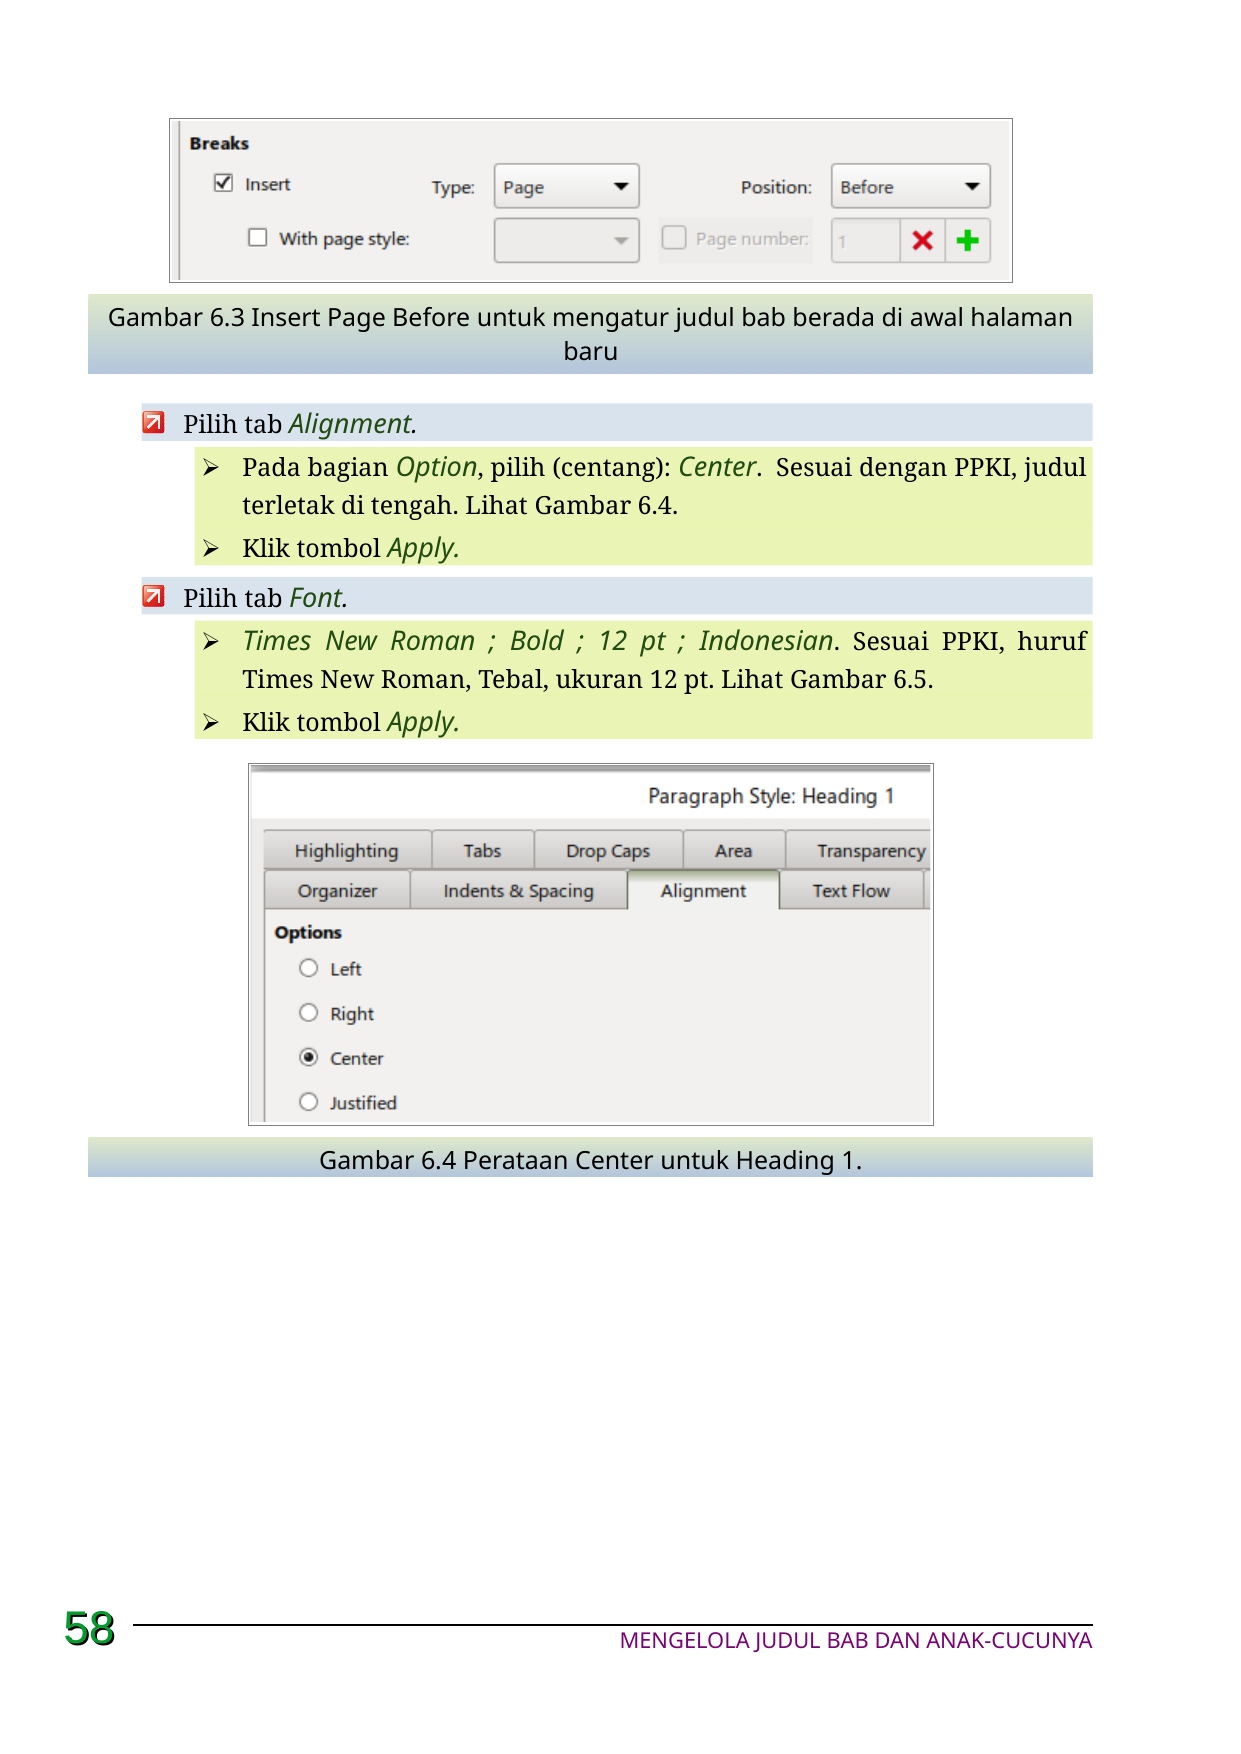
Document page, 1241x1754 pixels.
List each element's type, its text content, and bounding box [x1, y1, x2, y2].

list Klik tombol Apply. [195, 701, 1093, 739]
text Gambar 6.3 Insert Page Before untuk mengatur judul bab berada di awal halaman baru [88, 294, 1093, 374]
list Pada bagian Option, pilih (centang): Center. Sesuai dengan PPKI, judul terletak di tengah. Lihat Gambar 6.4. [195, 447, 1093, 522]
list Pilih tab Font. [142, 577, 1093, 614]
picture [171, 121, 1010, 280]
list Pilih tab Alignment. [142, 403, 1093, 441]
picture [250, 765, 931, 1122]
list Klik tombol Apply. [195, 528, 1093, 565]
list Times New Roman ; Bold ; 12 pt ; Indonesian. Sesuai PPKI, huruf Times New Roman, Tebal, ukuran 12 pt. Lihat Gambar 6.5. [195, 621, 1093, 696]
text Gambar 6.4 Perataan Center untuk Heading 1. [88, 1137, 1093, 1177]
